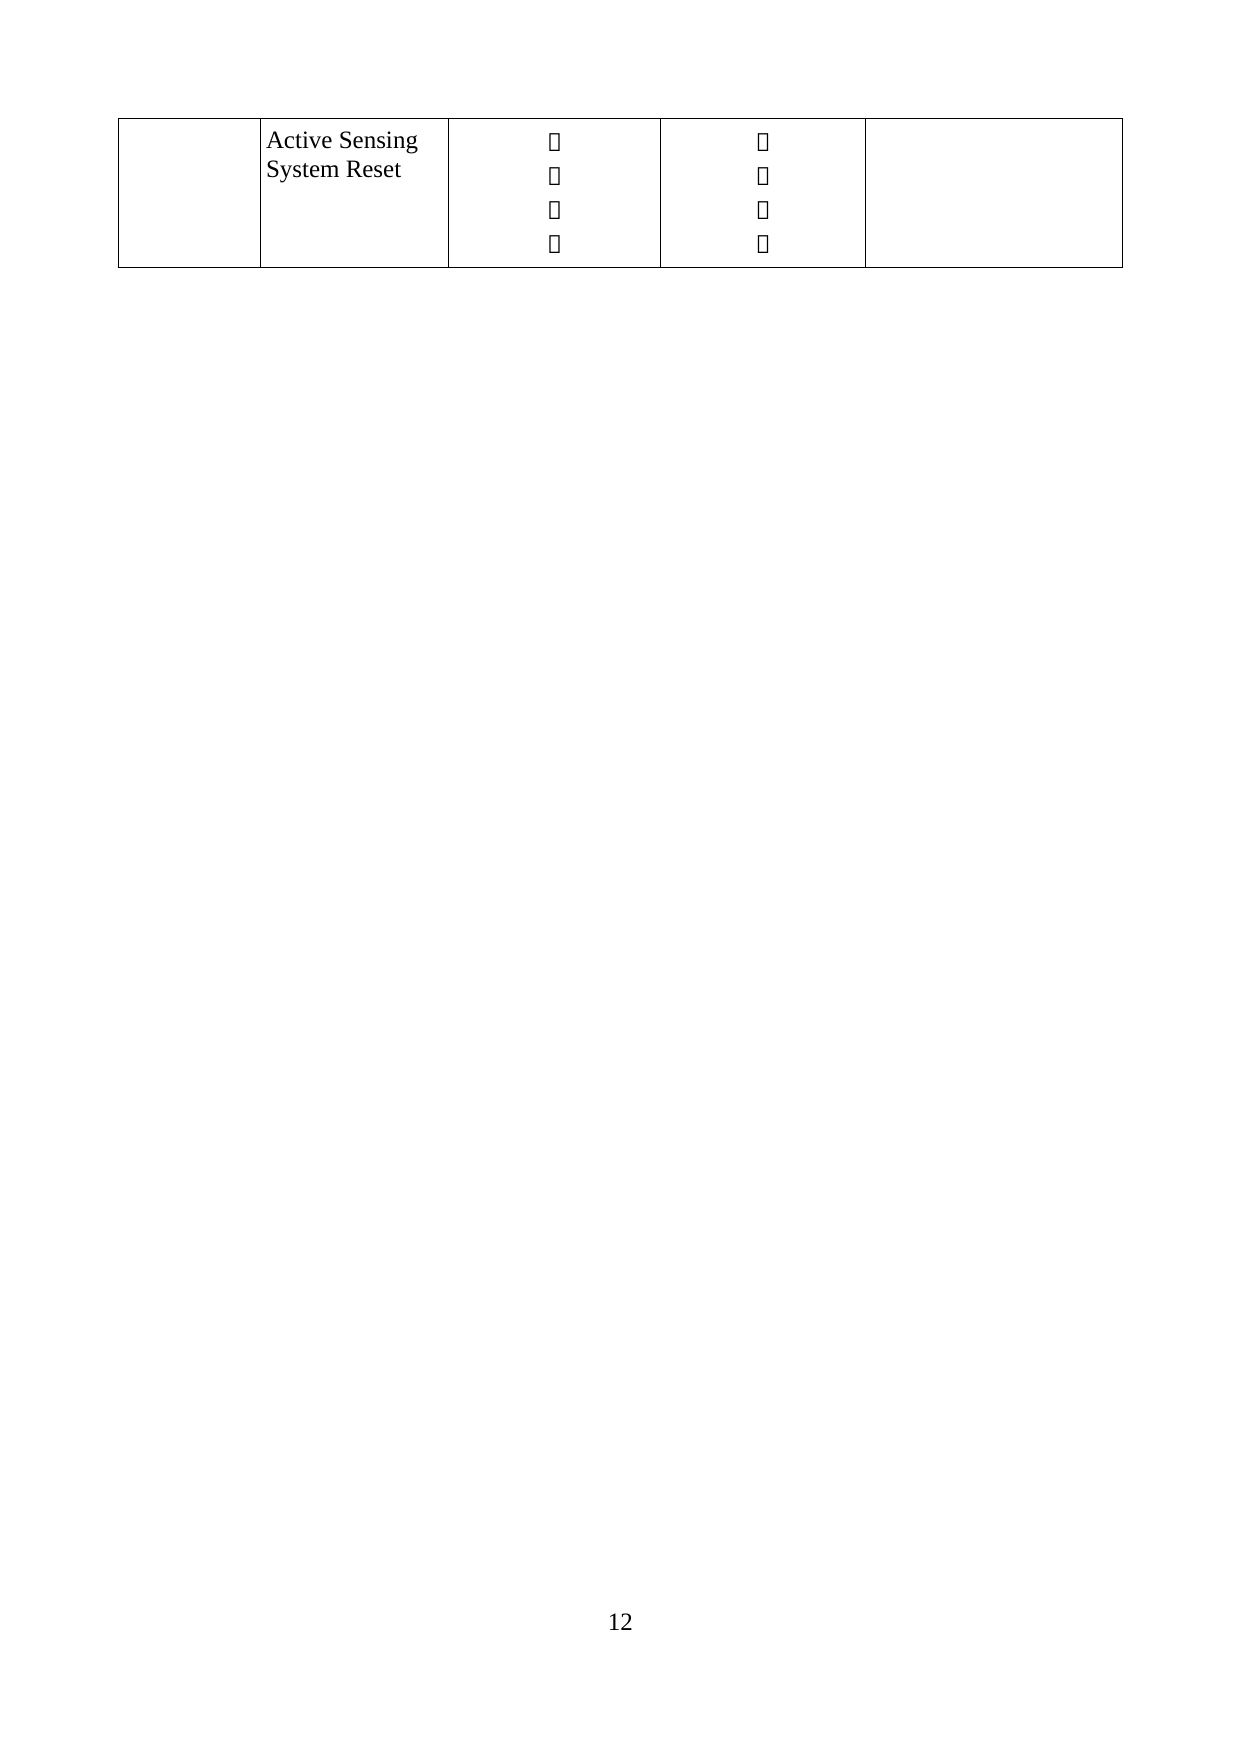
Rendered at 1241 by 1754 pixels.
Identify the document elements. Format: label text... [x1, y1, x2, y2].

table_cell [119, 119, 260, 267]
table_cell [866, 119, 1122, 267]
table_cell     [661, 119, 865, 267]
table_cell Active Sensing System Reset [261, 119, 448, 267]
table_cell     [449, 119, 660, 267]
